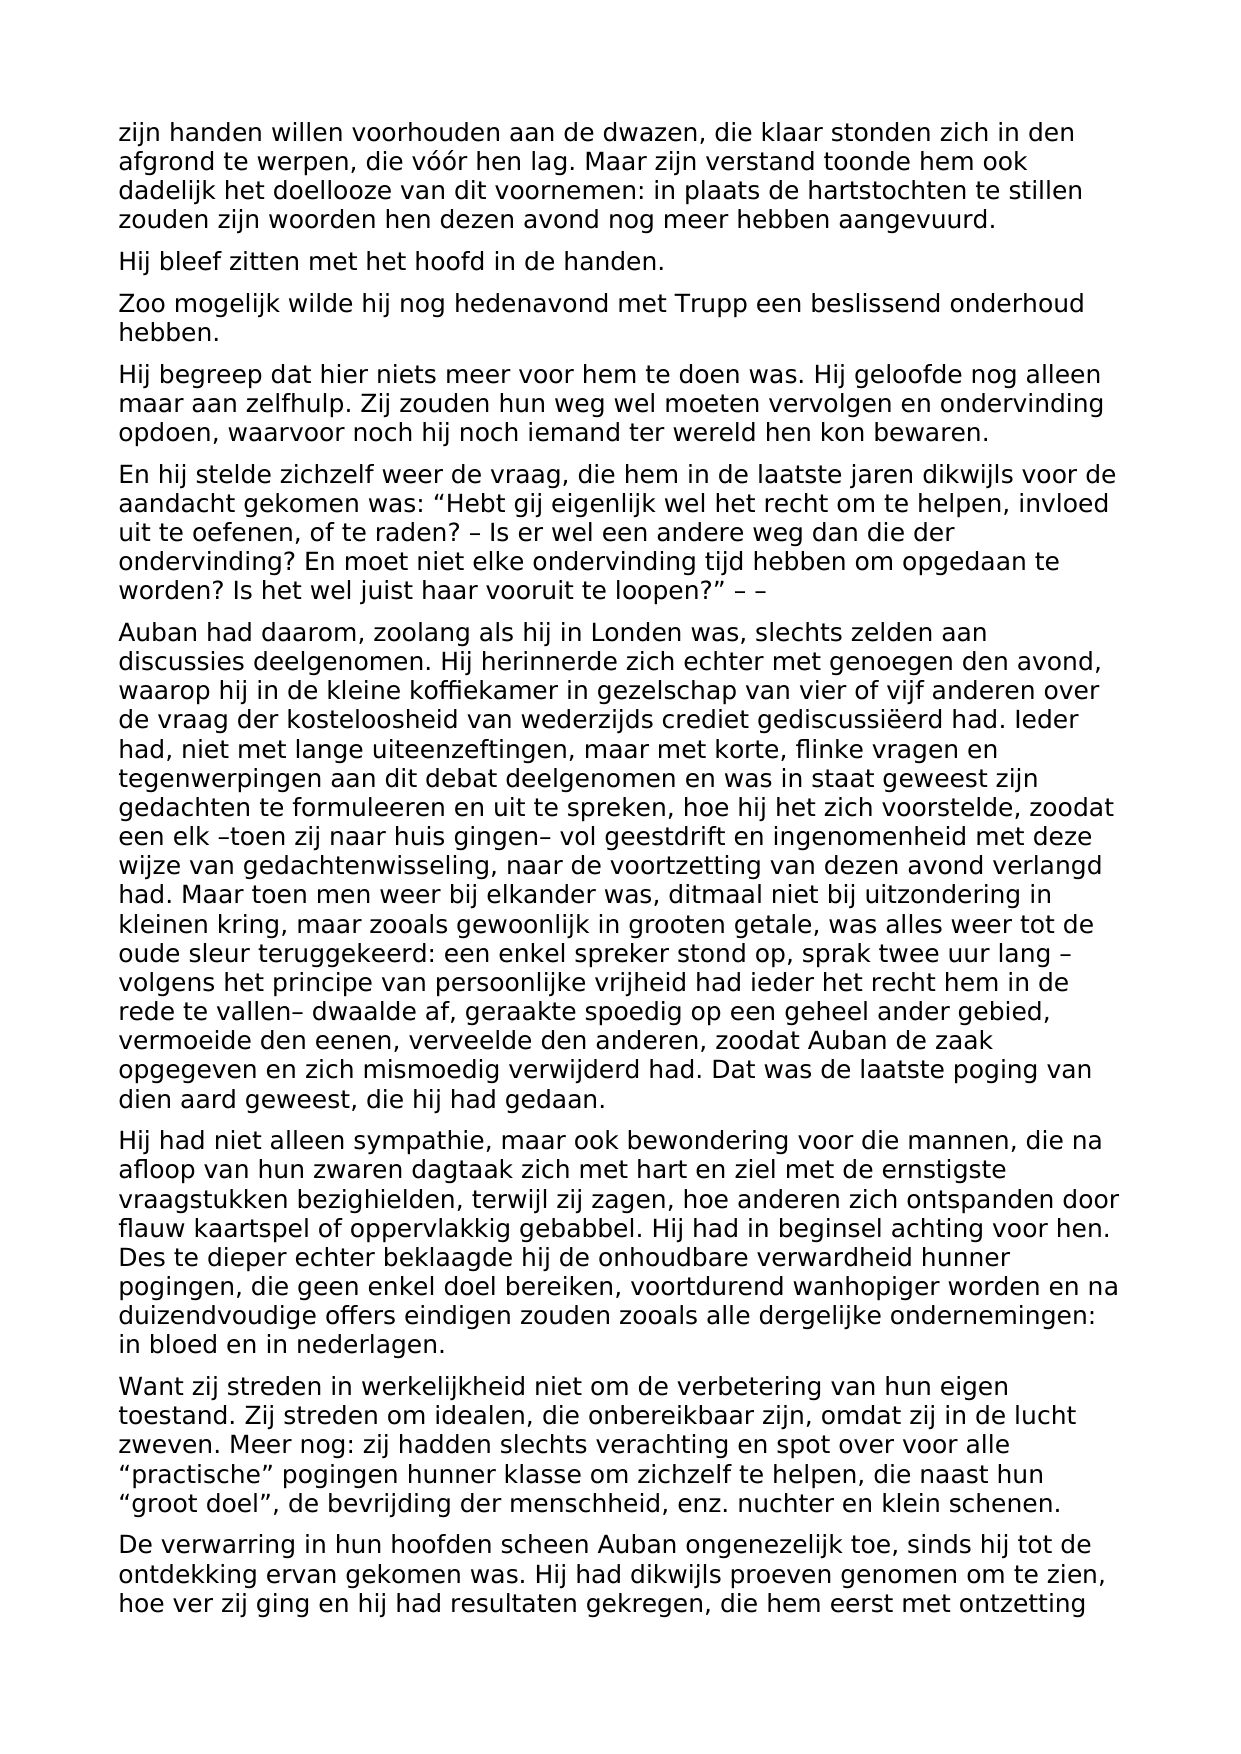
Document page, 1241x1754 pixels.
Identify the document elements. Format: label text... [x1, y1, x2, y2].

text Hij begreep dat hier niets meer voor hem te doen was. Hij geloofde nog alleen maar aan zelfhulp. Zij zouden hun weg wel moeten vervolgen en ondervinding opdoen, waarvoor noch hij noch iemand ter wereld hen kon bewaren. [118, 360, 1122, 447]
text zijn handen willen voorhouden aan de dwazen, die klaar stonden zich in den afgrond te werpen, die vóór hen lag. Maar zijn verstand toonde hem ook dadelijk het doellooze van dit voornemen: in plaats de hartstochten te stillen zouden zijn woorden hen dezen avond nog meer hebben aangevuurd. [118, 118, 1122, 235]
text De verwarring in hun hoofden scheen Auban ongenezelijk toe, sinds hij tot de ontdekking ervan gekomen was. Hij had dikwijls proeven genomen om te zien, hoe ver zij ging en hij had resultaten gekregen, die hem eerst met ontzetting [118, 1531, 1122, 1618]
text Want zij streden in werkelijkheid niet om de verbetering van hun eigen toestand. Zij streden om idealen, die onbereikbaar zijn, omdat zij in de lucht zweven. Meer nog: zij hadden slechts verachting en spot over voor alle “practische” pogingen hunner klasse om zichzelf te helpen, die naast hun “groot doel”, de bevrijding der menschheid, enz. nuchter en klein schenen. [118, 1372, 1122, 1518]
text Zoo mogelijk wilde hij nog hedenavond met Trupp een beslissend onderhoud hebben. [118, 289, 1122, 347]
text En hij stelde zichzelf weer de vraag, die hem in de laatste jaren dikwijls voor de aandacht gekomen was: “Hebt gij eigenlijk wel het recht om te helpen, invloed uit te oefenen, of te raden? – Is er wel een andere weg dan die der ondervinding? En moet niet elke ondervinding tijd hebben om opgedaan te worden? Is het wel juist haar vooruit te loopen?” – – [118, 460, 1122, 606]
text Auban had daarom, zoolang als hij in Londen was, slechts zelden aan discussies deelgenomen. Hij herinnerde zich echter met genoegen den avond, waarop hij in de kleine koffiekamer in gezelschap van vier of vijf anderen over de vraag der kosteloosheid van wederzijds crediet gediscussiëerd had. Ieder had, niet met lange uiteenzeftingen, maar met korte, flinke vragen en tegenwerpingen aan dit debat deelgenomen en was in staat geweest zijn gedachten te formuleeren en uit te spreken, hoe hij het zich voorstelde, zoodat een elk –toen zij naar huis gingen– vol geestdrift en ingenomenheid met deze wijze van gedachtenwisseling, naar de voortzetting van dezen avond verlangd had. Maar toen men weer bij elkander was, ditmaal niet bij uitzondering in kleinen kring, maar zooals gewoonlijk in grooten getale, was alles weer tot de oude sleur teruggekeerd: een enkel spreker stond op, sprak twee uur lang –volgens het principe van persoonlijke vrijheid had ieder het recht hem in de rede te vallen– dwaalde af, geraakte spoedig op een geheel ander gebied, vermoeide den eenen, verveelde den anderen, zoodat Auban de zaak opgegeven en zich mismoedig verwijderd had. Dat was de laatste poging van dien aard geweest‚ die hij had gedaan. [118, 618, 1122, 1114]
text Hij bleef zitten met het hoofd in de handen. [118, 247, 1122, 276]
text Hij had niet alleen sympathie, maar ook bewondering voor die mannen, die na afloop van hun zwaren dagtaak zich met hart en ziel met de ernstigste vraagstukken bezighielden, terwijl zij zagen, hoe anderen zich ontspanden door flauw kaartspel of oppervlakkig gebabbel. Hij had in beginsel achting voor hen. Des te dieper echter beklaagde hij de onhoudbare verwardheid hunner pogingen, die geen enkel doel bereiken, voortdurend wanhopiger worden en na duizendvoudige offers eindigen zouden zooals alle dergelijke ondernemingen: in bloed en in nederlagen. [118, 1126, 1122, 1360]
